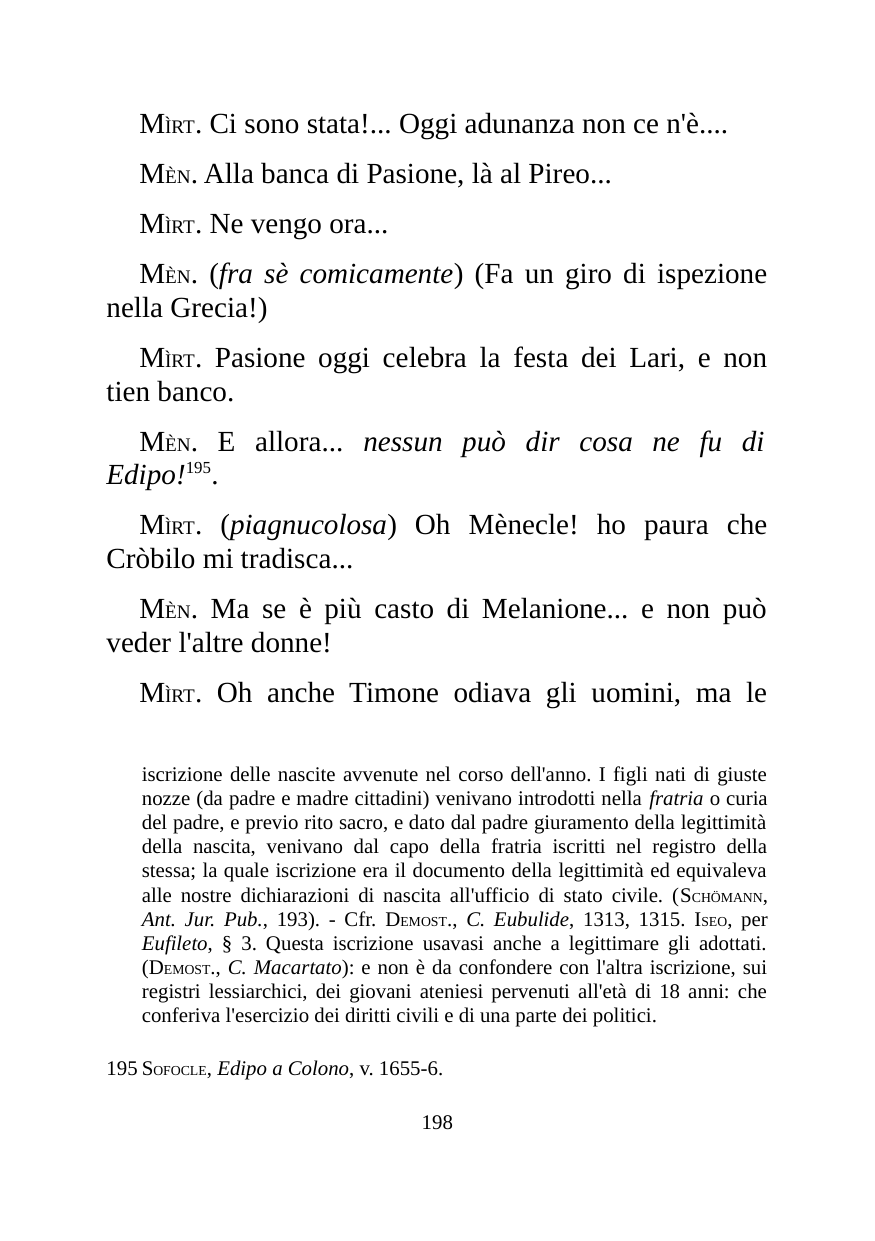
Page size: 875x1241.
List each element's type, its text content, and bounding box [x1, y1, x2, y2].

text Mèn. Alla banca di Pasione, là al Pireo... [106, 156, 768, 190]
text Mìrt. Oh anche Timone odiava gli uomini, ma le [106, 675, 768, 708]
text Mìrt. Pasione oggi celebra la festa dei Lari, e non tien banco. [106, 340, 768, 407]
text Mèn. Ma se è più casto di Melanione... e non può veder l'altre donne! [106, 591, 768, 658]
text iscrizione delle nascite avvenute nel corso dell'anno. I figli nati di giuste nozze (da padre e madre cittadini) venivano introdotti nella fratria o curia del padre, e previo rito sacro, e dato dal padre giuramento della legittimità della nascita, venivano dal capo della fratria iscritti nel registro della stessa; la quale iscrizione era il documento della legittimità ed equivaleva alle nostre dichiarazioni di nascita all'ufficio di stato civile. (Schömann, Ant. Jur. Pub., 193). - Cfr. Demost., C. Eubulide, 1313, 1315. Iseo, per Eufileto, § 3. Questa iscrizione usavasi anche a legittimare gli adottati. (Demost., C. Macartato): e non è da confondere con l'altra iscrizione, sui registri lessiarchici, dei giovani ateniesi pervenuti all'età di 18 anni: che conferiva l'esercizio dei diritti civili e di una parte dei politici. [106, 762, 768, 1027]
text Sofocle, Edipo a Colono, v. 1655-6. [106, 1056, 768, 1080]
text Mèn. E allora... nessun può dir cosa ne fu di Edipo!. [106, 424, 768, 491]
text Mèn. (fra sè comicamente) (Fa un giro di ispezione nella Grecia!) [106, 257, 768, 324]
text Mìrt. (piagnucolosa) Oh Mènecle! ho paura che Cròbilo mi tradisca... [106, 507, 768, 574]
text Mìrt. Ci sono stata!... Oggi adunanza non ce n'è.... [106, 106, 768, 140]
text Mìrt. Ne vengo ora... [106, 206, 768, 240]
